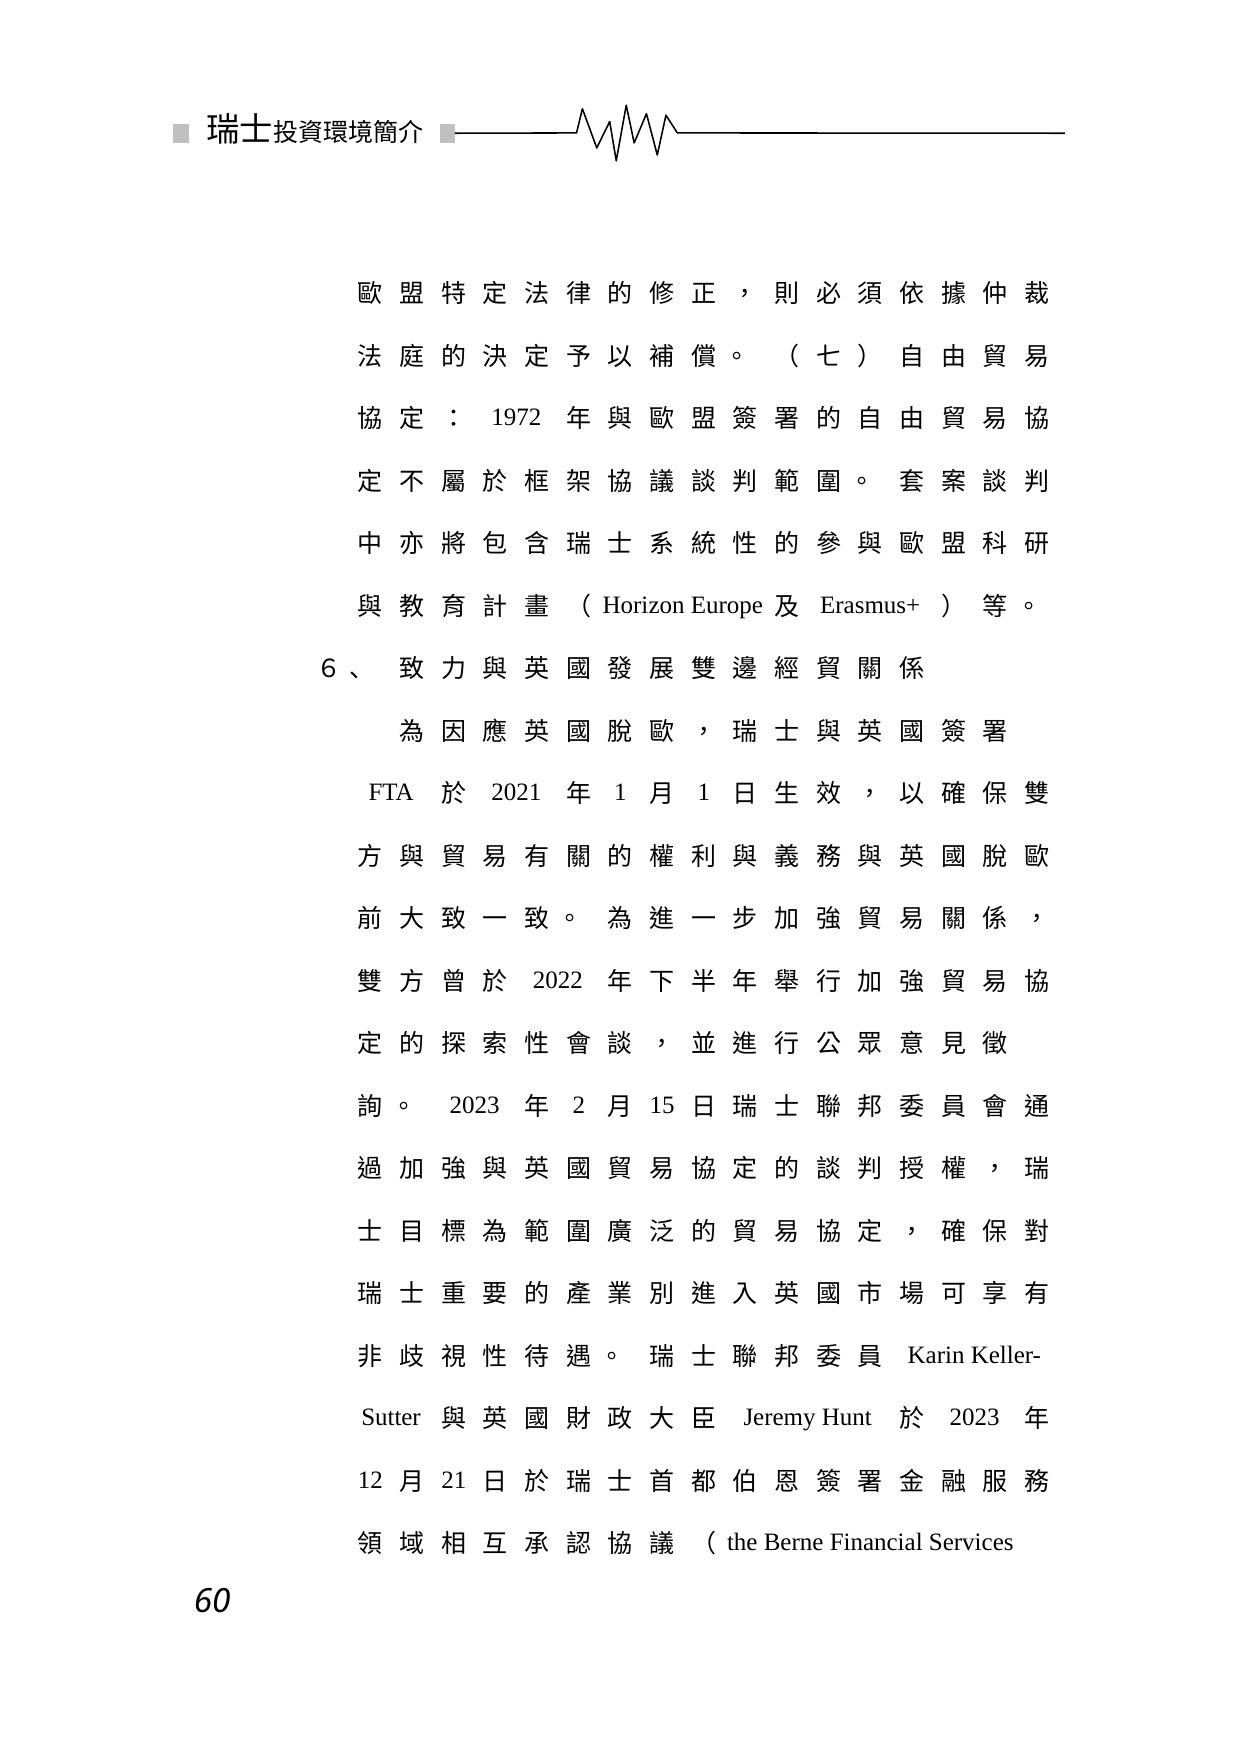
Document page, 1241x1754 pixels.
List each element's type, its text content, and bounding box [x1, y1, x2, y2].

text 為因應英國脫歐，瑞士與英國簽署FTA於2021年1月1日生效，以確保雙方與貿易有關的權利與義務與英國脫歐前大致一致。為進一步加強貿易關係，雙方曾於2022年下半年舉行加強貿易協定的探索性會談，並進行公眾意見徵詢。2023年2月15日瑞士聯邦委員會通過加強與英國貿易協定的談判授權，瑞士目標為範圍廣泛的貿易協定，確保對瑞士重要的產業別進入英國市場可享有非歧視性待遇。瑞士聯邦委員Karin Keller-Sutter與英國財政大臣Jeremy Hunt於2023年12月21日於瑞士首都伯恩簽署金融服務領域相互承認協議（the Berne Financial Services [330, 688, 1058, 1563]
text ６、致力與英國發展雙邊經貿關係 [281, 625, 1058, 688]
text 歐盟特定法律的修正，則必須依據仲裁法庭的決定予以補償。（七）自由貿易協定：1972年與歐盟簽署的自由貿易協定不屬於框架協議談判範圍。套案談判中亦將包含瑞士系統性的參與歐盟科研與教育計畫（Horizon Europe及Erasmus+）等。 [330, 250, 1058, 625]
